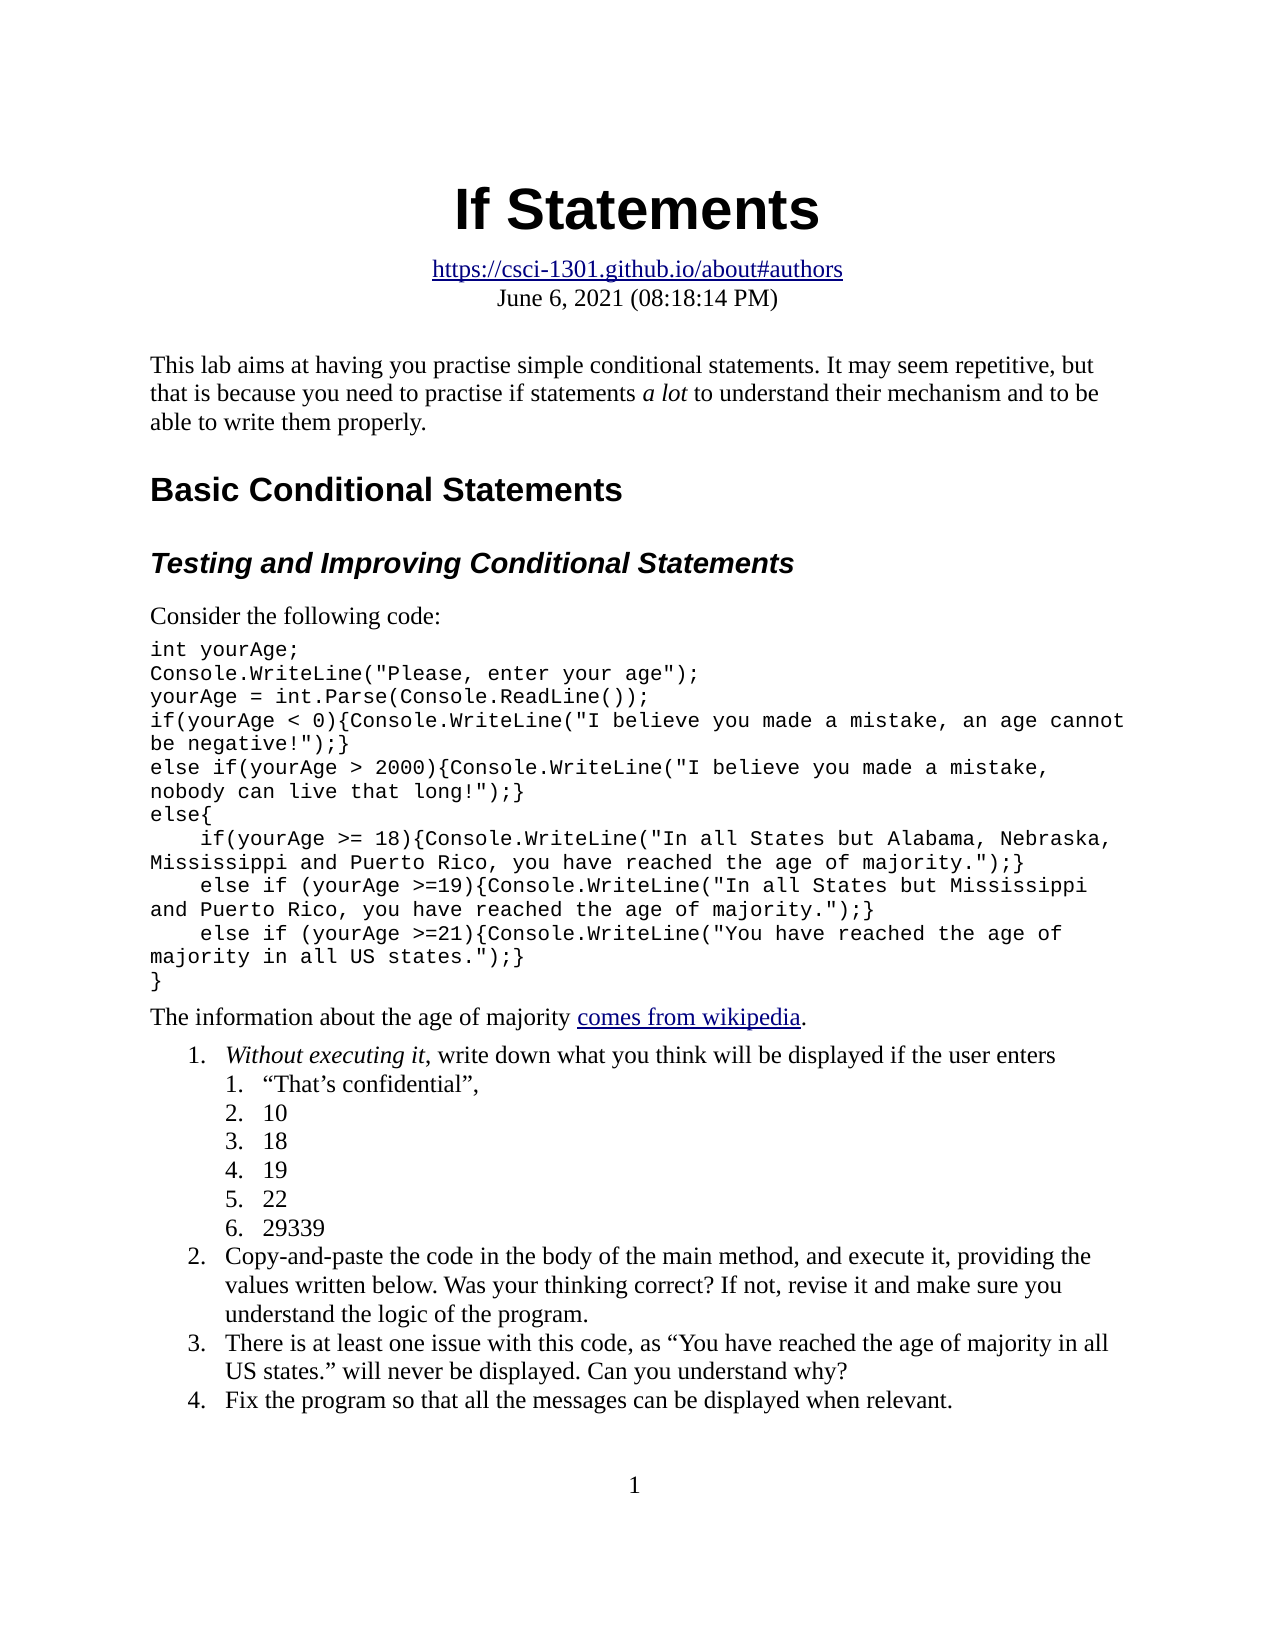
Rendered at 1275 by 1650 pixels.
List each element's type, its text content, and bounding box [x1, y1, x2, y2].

text The information about the age of majority comes from wikipedia. [150, 1002, 1125, 1031]
list “That’s confidential”, [225, 1069, 1125, 1098]
list 29339 [225, 1213, 1125, 1241]
list Fix the program so that all the messages can be displayed when relevant. [187, 1385, 1125, 1414]
text if(yourAge < 0){Console.WriteLine("I believe you made a mistake, an age cannot be negative!");} [150, 710, 1125, 757]
text else if (yourAge >=21){Console.WriteLine("You have reached the age of majority in all US states.");} [150, 923, 1125, 970]
text else{ [150, 804, 1125, 828]
text Console.WriteLine("Please, enter your age"); [150, 662, 1125, 686]
list 19 [225, 1155, 1125, 1184]
list There is at least one issue with this code, as “You have reached the age of majority in all US states.” will never be displayed. Can you understand why? [187, 1328, 1125, 1385]
text else if(yourAge > 2000){Console.WriteLine("I believe you made a mistake, nobody can live that long!");} [150, 757, 1125, 804]
text } [150, 970, 1125, 993]
text int yourAge; [150, 639, 1125, 662]
text if(yourAge >= 18){Console.WriteLine("In all States but Alabama, Nebraska, Mississippi and Puerto Rico, you have reached the age of majority.");} [150, 828, 1125, 875]
text Consider the following code: [150, 601, 1125, 630]
list Copy-and-paste the code in the body of the main method, and execute it, providing the values written below. Was your thinking correct? If not, revise it and make sure you understand the logic of the program. [187, 1241, 1125, 1328]
subtitle Testing and Improving Conditional Statements [150, 546, 1125, 580]
text June 6, 2021 (08:18:14 PM) [150, 283, 1125, 312]
list 22 [225, 1184, 1125, 1213]
subtitle Basic Conditional Statements [150, 470, 1125, 509]
title If Statements [150, 175, 1125, 242]
text else if (yourAge >=19){Console.WriteLine("In all States but Mississippi and Puerto Rico, you have reached the age of majority.");} [150, 875, 1125, 923]
list Without executing it, write down what you think will be displayed if the user enters [187, 1040, 1125, 1069]
text yourAge = int.Parse(Console.ReadLine()); [150, 686, 1125, 710]
list 18 [225, 1126, 1125, 1155]
list 10 [225, 1098, 1125, 1126]
text This lab aims at having you practise simple conditional statements. It may seem repetitive, but that is because you need to practise if statements a lot to understand their mechanism and to be able to write them properly. [150, 350, 1125, 436]
text https://csci-1301.github.io/about#authors [150, 254, 1125, 283]
